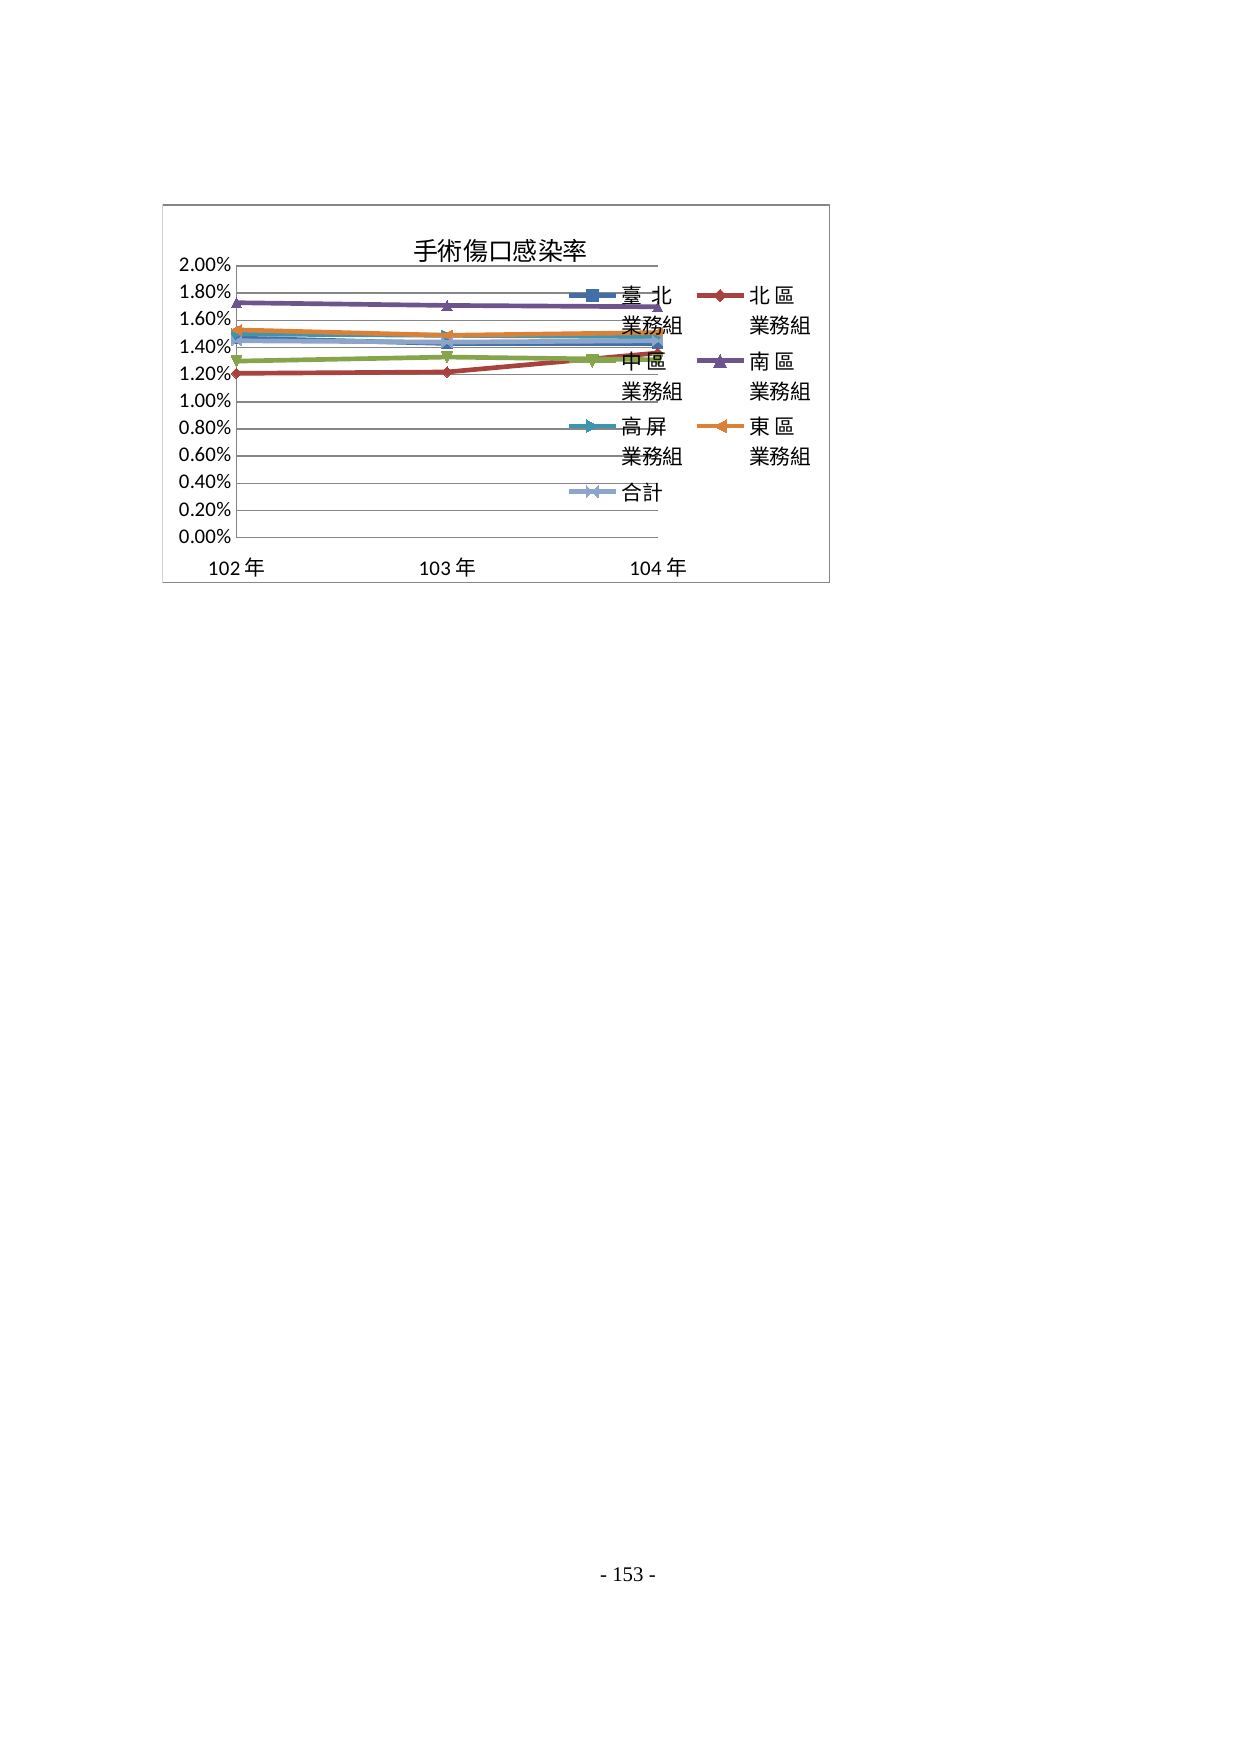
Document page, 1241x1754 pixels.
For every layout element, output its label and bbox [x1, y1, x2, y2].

table_cell [89, 164, 1137, 704]
